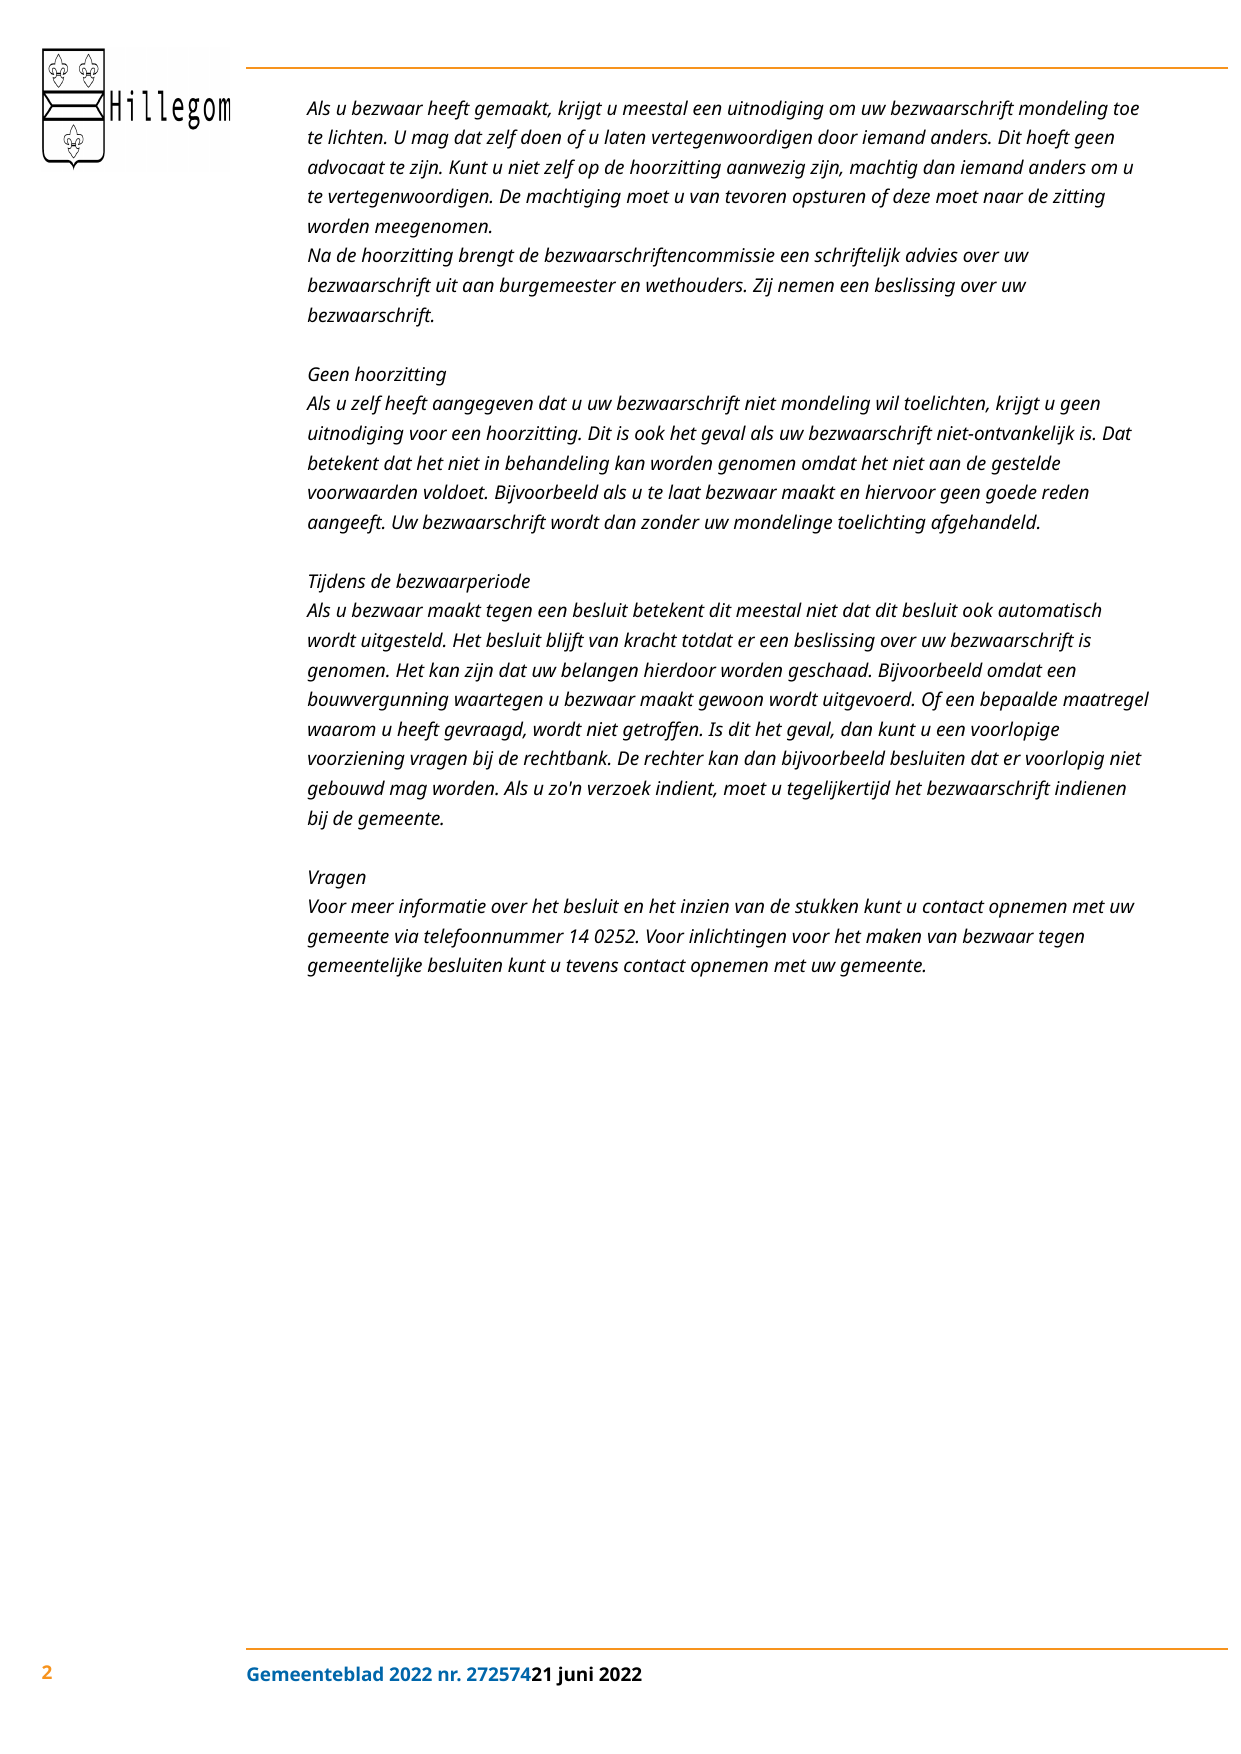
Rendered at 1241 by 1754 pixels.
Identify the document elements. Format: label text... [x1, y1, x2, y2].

list Als u bezwaar maakt tegen een besluit betekent dit meestal niet dat dit besluit ook automatisch wordt uitgesteld. Het besluit blijft van kracht totdat er een beslissing over uw bezwaarschrift is genomen. Het kan zijn dat uw belangen hierdoor worden geschaad. Bijvoorbeeld omdat een bouwvergunning waartegen u bezwaar maakt gewoon wordt uitgevoerd. Of een bepaalde maatregel waarom u heeft gevraagd, wordt niet getroffen. Is dit het geval, dan kunt u een voorlopige voorziening vragen bij de rechtbank. De rechter kan dan bijvoorbeeld besluiten dat er voorlopig niet gebouwd mag worden. Als u zo'n verzoek indient, moet u tegelijkertijd het bezwaarschrift indienen bij de gemeente. [248, 598, 1152, 831]
list Vragen [248, 864, 1152, 890]
picture [41, 47, 231, 172]
list Als u zelf heeft aangegeven dat u uw bezwaarschrift niet mondeling wil toelichten, krijgt u geen uitnodiging voor een hoorzitting. Dit is ook het geval als uw bezwaarschrift niet-ontvankelijk is. Dat betekent dat het niet in behandeling kan worden genomen omdat het niet aan de gestelde voorwaarden voldoet. Bijvoorbeeld als u te laat bezwaar maakt en hiervoor geen goede reden aangeeft. Uw bezwaarschrift wordt dan zonder uw mondelinge toelichting afgehandeld. [248, 391, 1152, 535]
list Geen hoorzitting [248, 361, 1152, 387]
list Voor meer informatie over het besluit en het inzien van de stukken kunt u contact opnemen met uw gemeente via telefoonnummer 14 0252. Voor inlichtingen voor het maken van bezwaar tegen gemeentelijke besluiten kunt u tevens contact opnemen met uw gemeente. [248, 893, 1152, 978]
list Als u bezwaar heeft gemaakt, krijgt u meestal een uitnodiging om uw bezwaarschrift mondeling toe te lichten. U mag dat zelf doen of u laten vertegenwoordigen door iemand anders. Dit hoeft geen advocaat te zijn. Kunt u niet zelf op de hoorzitting aanwezig zijn, machtig dan iemand anders om u te vertegenwoordigen. De machtiging moet u van tevoren opsturen of deze moet naar de zitting worden meegenomen. [248, 95, 1152, 239]
list Tijdens de bezwaarperiode [248, 568, 1152, 594]
list Na de hoorzitting brengt de bezwaarschriftencommissie een schriftelijk advies over uw bezwaarschrift uit aan burgemeester en wethouders. Zij nemen een beslissing over uw bezwaarschrift. [248, 243, 1152, 328]
